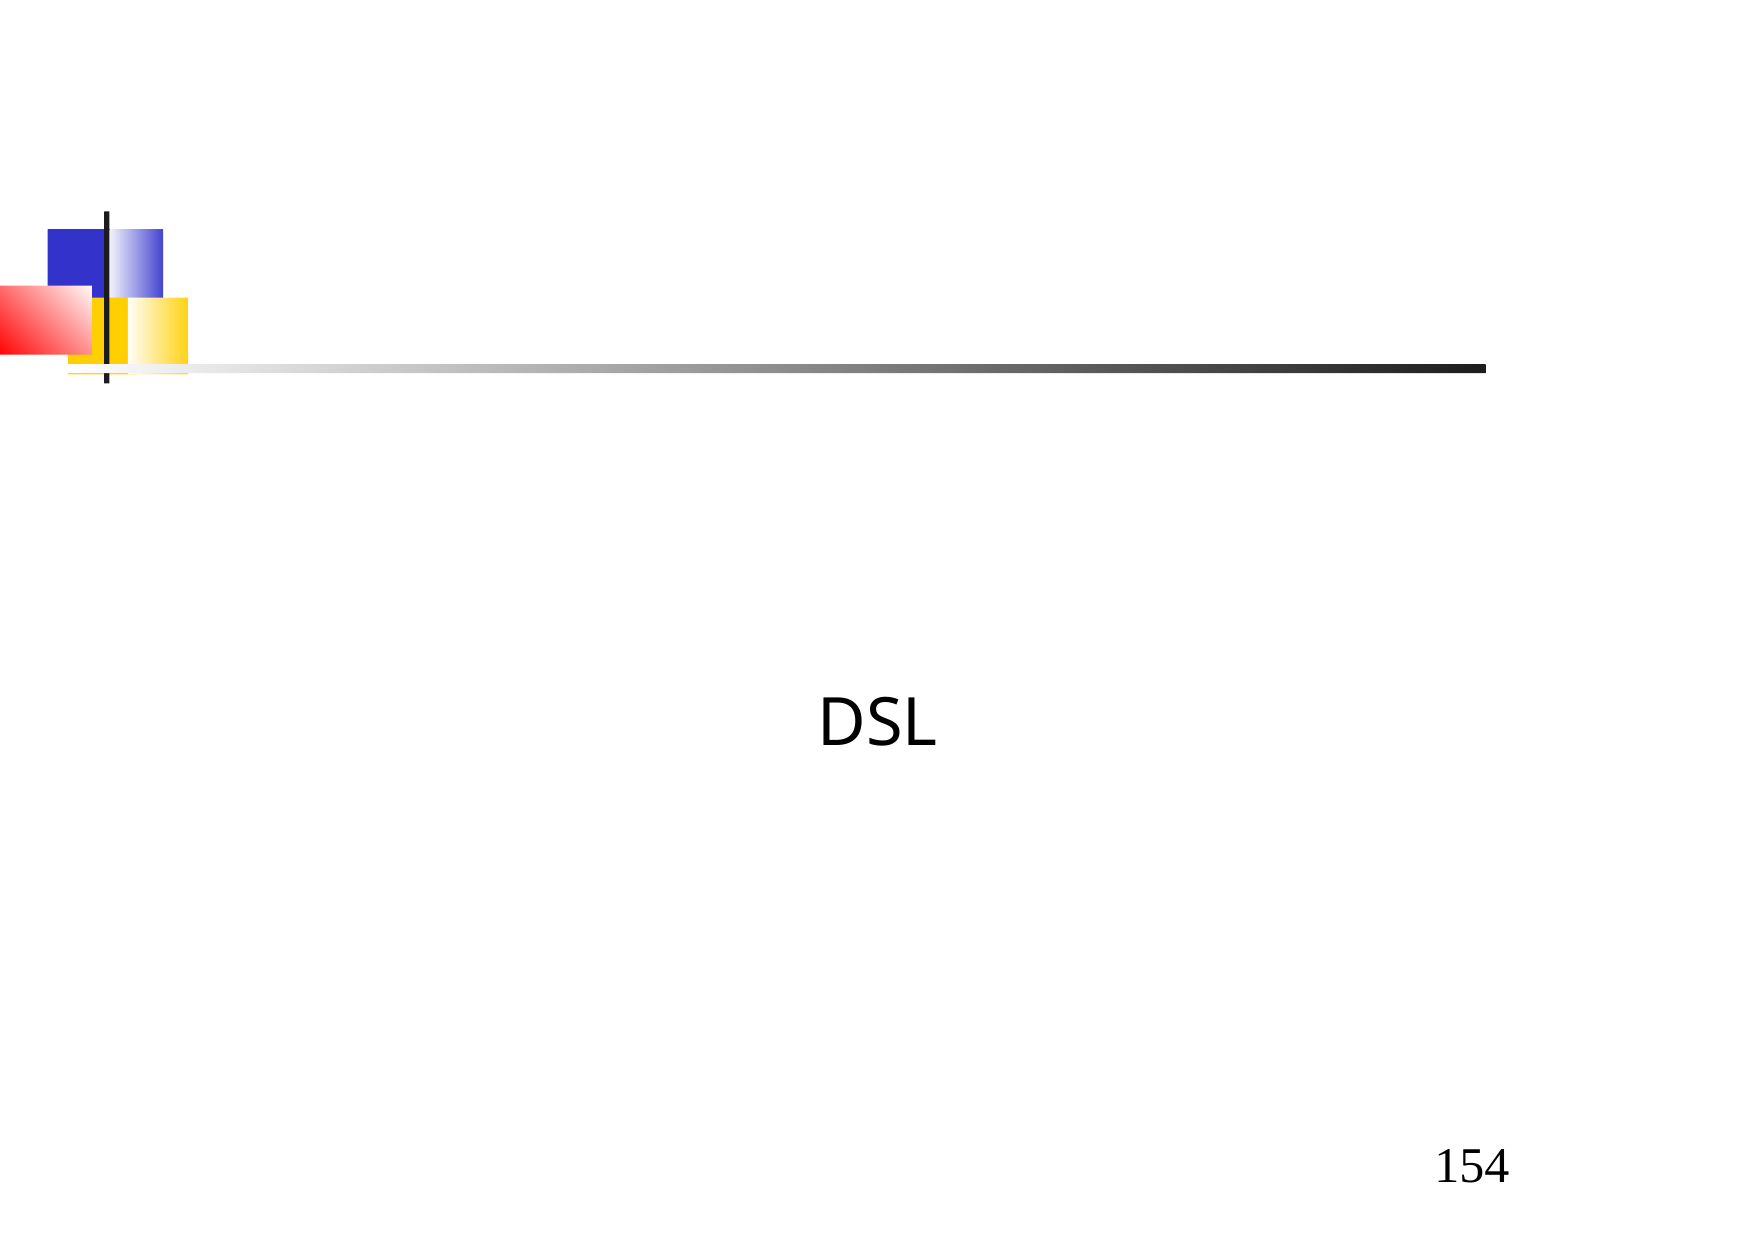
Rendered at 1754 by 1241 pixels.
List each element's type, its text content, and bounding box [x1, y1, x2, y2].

subtitle DSL [179, 378, 1572, 1066]
